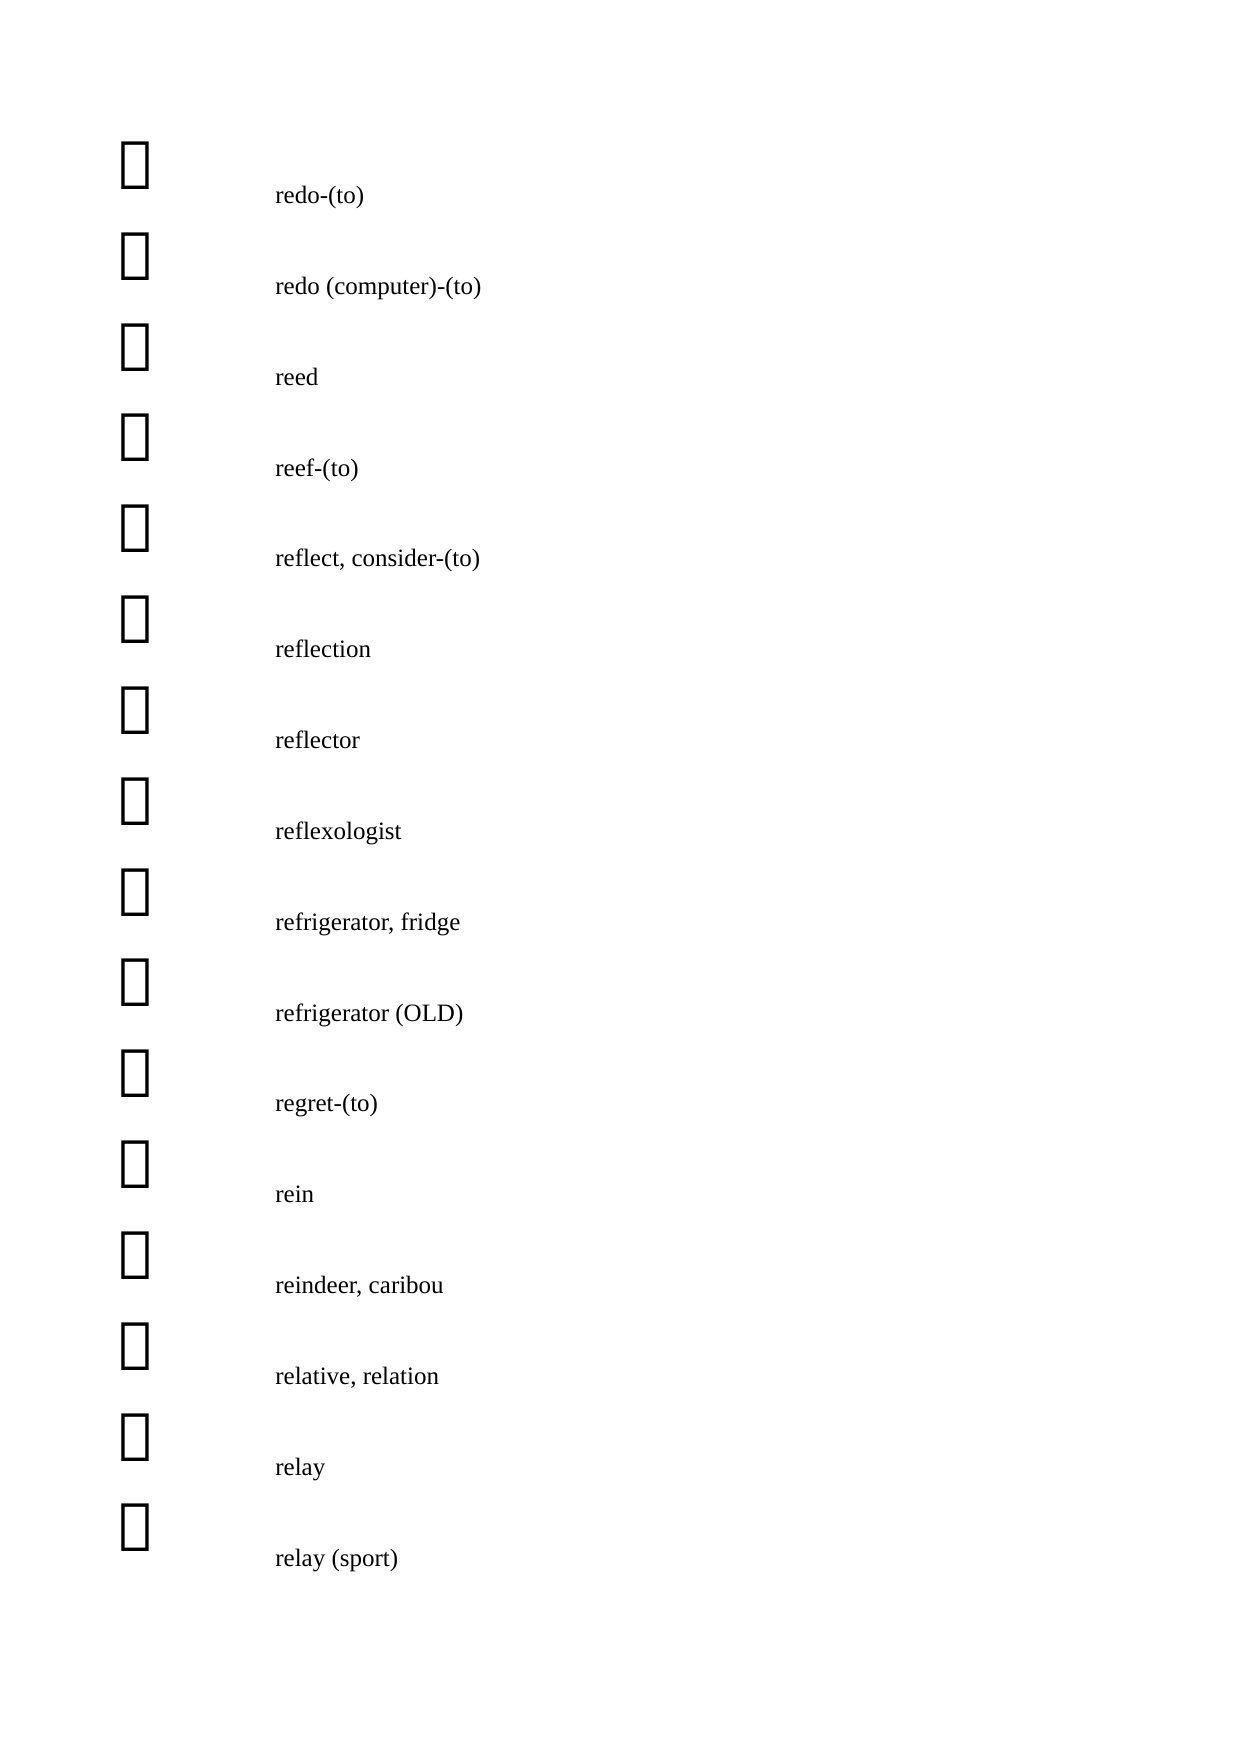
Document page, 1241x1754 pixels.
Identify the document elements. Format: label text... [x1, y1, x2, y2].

table_cell  [115, 663, 275, 754]
table_cell  [115, 1208, 275, 1299]
table_cell  [115, 300, 275, 391]
table_cell reflect, consider-(to) [275, 481, 949, 572]
table_cell  [115, 1026, 275, 1117]
table_cell regret-(to) [275, 1026, 949, 1117]
table_cell  [115, 1299, 275, 1390]
table_cell  [115, 754, 275, 845]
table_cell  [115, 1117, 275, 1208]
table_cell  [115, 845, 275, 936]
table_cell  [115, 1390, 275, 1481]
table_cell  [115, 936, 275, 1026]
table_cell reef-(to) [275, 391, 949, 481]
table_cell refrigerator, fridge [275, 845, 949, 936]
table_cell relay (sport) [275, 1481, 949, 1571]
table_cell refrigerator (OLD) [275, 936, 949, 1026]
table_cell  [115, 391, 275, 481]
table_cell relative, relation [275, 1299, 949, 1390]
table_cell  [115, 481, 275, 572]
table_cell reed [275, 300, 949, 391]
table_cell  [115, 118, 275, 209]
table_cell reflexologist [275, 754, 949, 845]
table_cell  [115, 209, 275, 300]
table_cell  [115, 572, 275, 663]
table_cell reflection [275, 572, 949, 663]
table_cell reflector [275, 663, 949, 754]
table_cell reindeer, caribou [275, 1208, 949, 1299]
table_cell relay [275, 1390, 949, 1481]
table_cell redo-(to) [275, 118, 949, 209]
table_cell rein [275, 1117, 949, 1208]
table_cell redo (computer)-(to) [275, 209, 949, 300]
table_cell  [115, 1481, 275, 1571]
